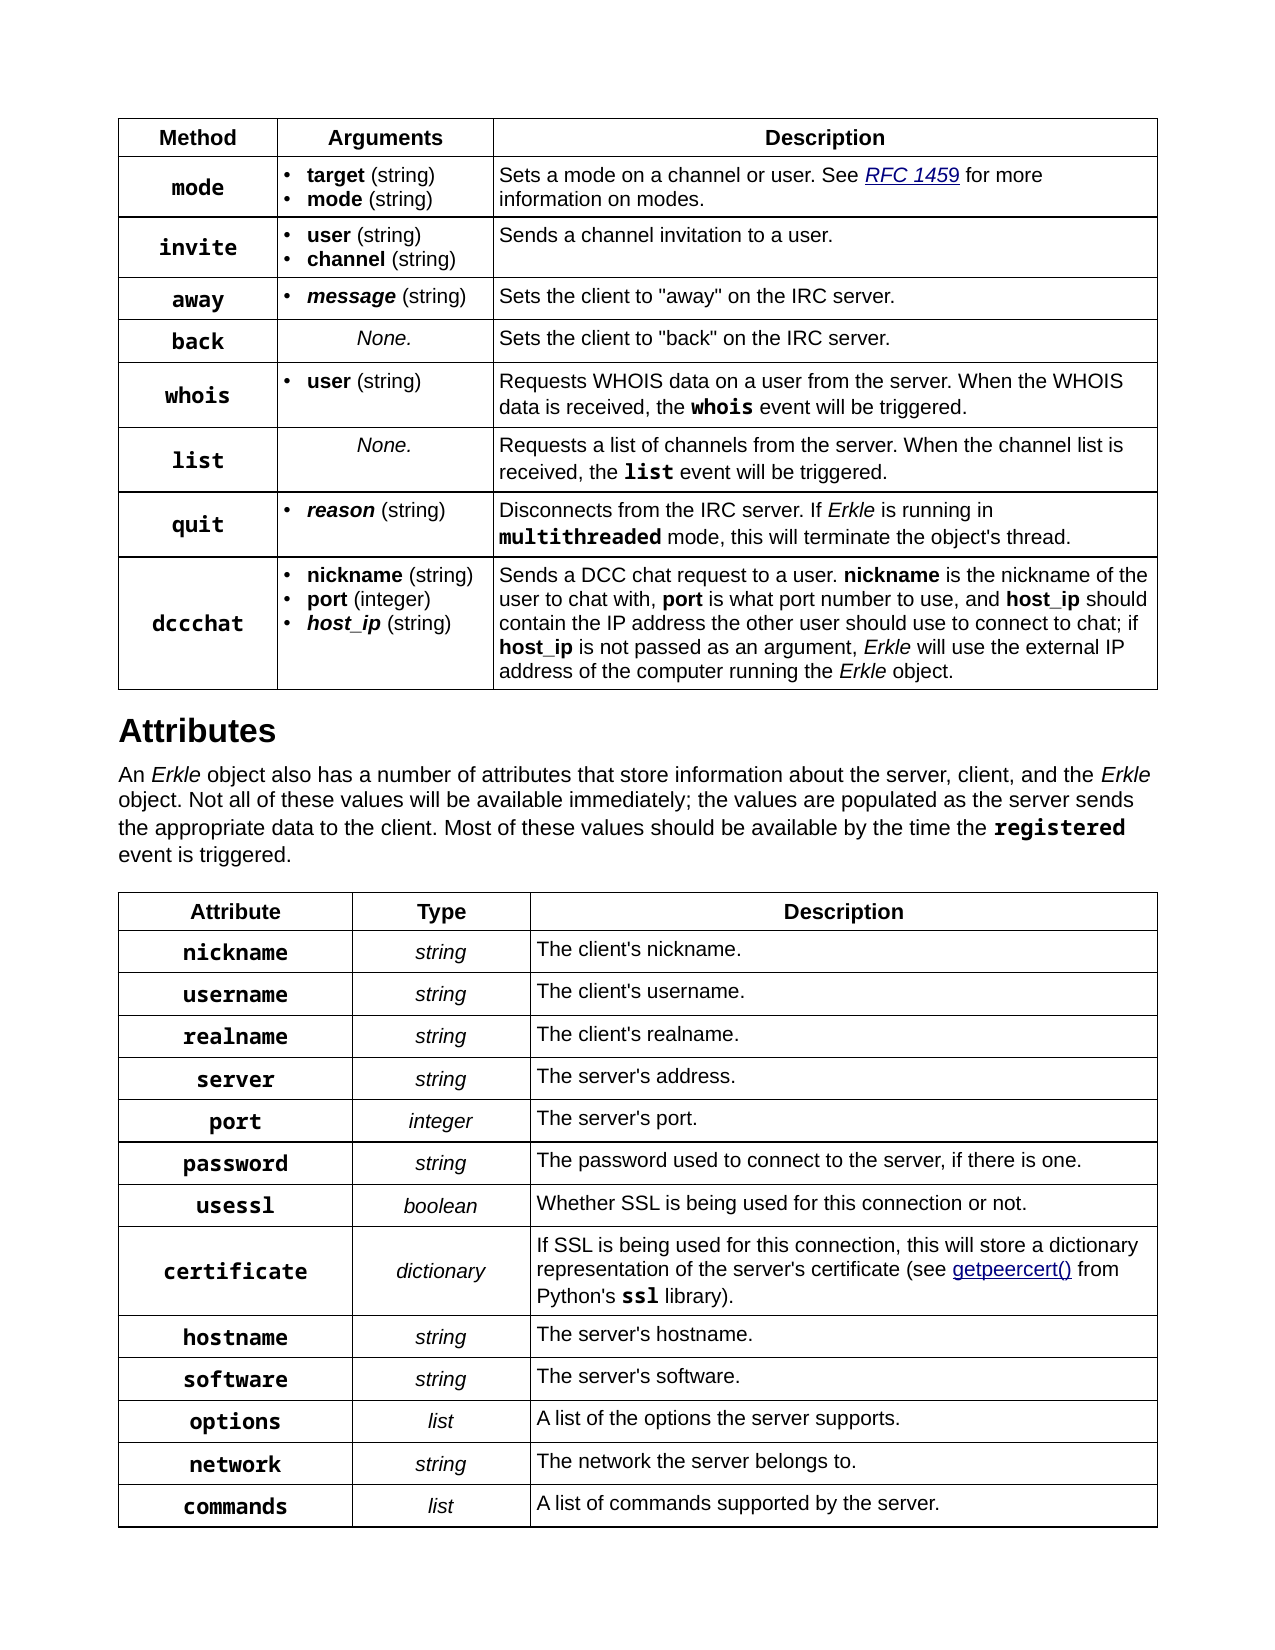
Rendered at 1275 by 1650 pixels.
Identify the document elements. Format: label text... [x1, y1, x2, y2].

table_cell boolean [353, 1185, 530, 1226]
table_header Arguments [278, 119, 493, 156]
table_header Method [119, 119, 277, 156]
table_cell Sends a channel invitation to a user. [494, 218, 1157, 277]
table_cell mode [119, 157, 277, 216]
table_cell A list of the options the server supports. [531, 1401, 1157, 1442]
table_cell reason (string) [278, 493, 493, 556]
table_cell The server's software. [531, 1358, 1157, 1399]
table_cell Sets the client to "away" on the IRC server. [494, 278, 1157, 319]
table_cell port [119, 1100, 352, 1141]
table_cell away [119, 278, 277, 319]
table_cell password [119, 1143, 352, 1184]
table_cell The client's realname. [531, 1016, 1157, 1057]
table_cell Requests a list of channels from the server. When the channel list is received, the list event will be triggered. [494, 428, 1157, 491]
table_cell invite [119, 218, 277, 277]
table_cell hostname [119, 1316, 352, 1357]
table_cell string [353, 1358, 530, 1399]
table_header Description [531, 893, 1157, 930]
table_cell A list of commands supported by the server. [531, 1485, 1157, 1526]
table_cell If SSL is being used for this connection, this will store a dictionary representation of the server's certificate (see getpeercert() from Python's ssl library). [531, 1227, 1157, 1315]
table_cell realname [119, 1016, 352, 1057]
table_cell software [119, 1358, 352, 1399]
table_cell target (string) mode (string) [278, 157, 493, 216]
table_cell dictionary [353, 1227, 530, 1315]
table_cell back [119, 320, 277, 362]
table_cell string [353, 973, 530, 1014]
table_cell Sets a mode on a channel or user. See RFC 1459 for more information on modes. [494, 157, 1157, 216]
table_cell commands [119, 1485, 352, 1526]
table_cell The server's port. [531, 1100, 1157, 1141]
table_cell integer [353, 1100, 530, 1141]
text An Erkle object also has a number of attributes that store information about the server, client, and the Erkle object. Not all of these values will be available immediately; the values are populated as the server sends the appropriate data to the client. Most of these values should be available by the time the registered event is triggered. [118, 762, 1157, 867]
table_cell nickname (string) port (integer) host_ip (string) [278, 558, 493, 689]
table_cell string [353, 1316, 530, 1357]
table_cell dccchat [119, 558, 277, 689]
table_cell options [119, 1401, 352, 1442]
table_cell string [353, 1443, 530, 1484]
table_cell certificate [119, 1227, 352, 1315]
table_cell quit [119, 493, 277, 556]
table_cell Sets the client to "back" on the IRC server. [494, 320, 1157, 362]
table_cell The server's address. [531, 1058, 1157, 1099]
table_cell None. [278, 320, 493, 362]
table_cell message (string) [278, 278, 493, 319]
table_cell list [119, 428, 277, 491]
table_header Type [353, 893, 530, 930]
table_header Attribute [119, 893, 352, 930]
table_cell usessl [119, 1185, 352, 1226]
table_cell Disconnects from the IRC server. If Erkle is running in multithreaded mode, this will terminate the object's thread. [494, 493, 1157, 556]
table_cell The client's nickname. [531, 931, 1157, 972]
table_cell list [353, 1401, 530, 1442]
table_cell Requests WHOIS data on a user from the server. When the WHOIS data is received, the whois event will be triggered. [494, 363, 1157, 427]
table_cell None. [278, 428, 493, 491]
table_cell server [119, 1058, 352, 1099]
table_cell The network the server belongs to. [531, 1443, 1157, 1484]
table_cell username [119, 973, 352, 1014]
subtitle Attributes [118, 711, 1157, 749]
table_cell nickname [119, 931, 352, 972]
table_cell The password used to connect to the server, if there is one. [531, 1143, 1157, 1184]
table_cell string [353, 1143, 530, 1184]
table_cell The client's username. [531, 973, 1157, 1014]
table_cell string [353, 1016, 530, 1057]
table_cell list [353, 1485, 530, 1526]
table_cell The server's hostname. [531, 1316, 1157, 1357]
table_cell string [353, 931, 530, 972]
table_cell Whether SSL is being used for this connection or not. [531, 1185, 1157, 1226]
table_cell network [119, 1443, 352, 1484]
table_cell Sends a DCC chat request to a user. nickname is the nickname of the user to chat with, port is what port number to use, and host_ip should contain the IP address the other user should use to connect to chat; if host_ip is not passed as an argument, Erkle will use the external IP address of the computer running the Erkle object. [494, 558, 1157, 689]
table_cell user (string) channel (string) [278, 218, 493, 277]
table_header Description [494, 119, 1157, 156]
table_cell string [353, 1058, 530, 1099]
table_cell whois [119, 363, 277, 427]
table_cell user (string) [278, 363, 493, 427]
